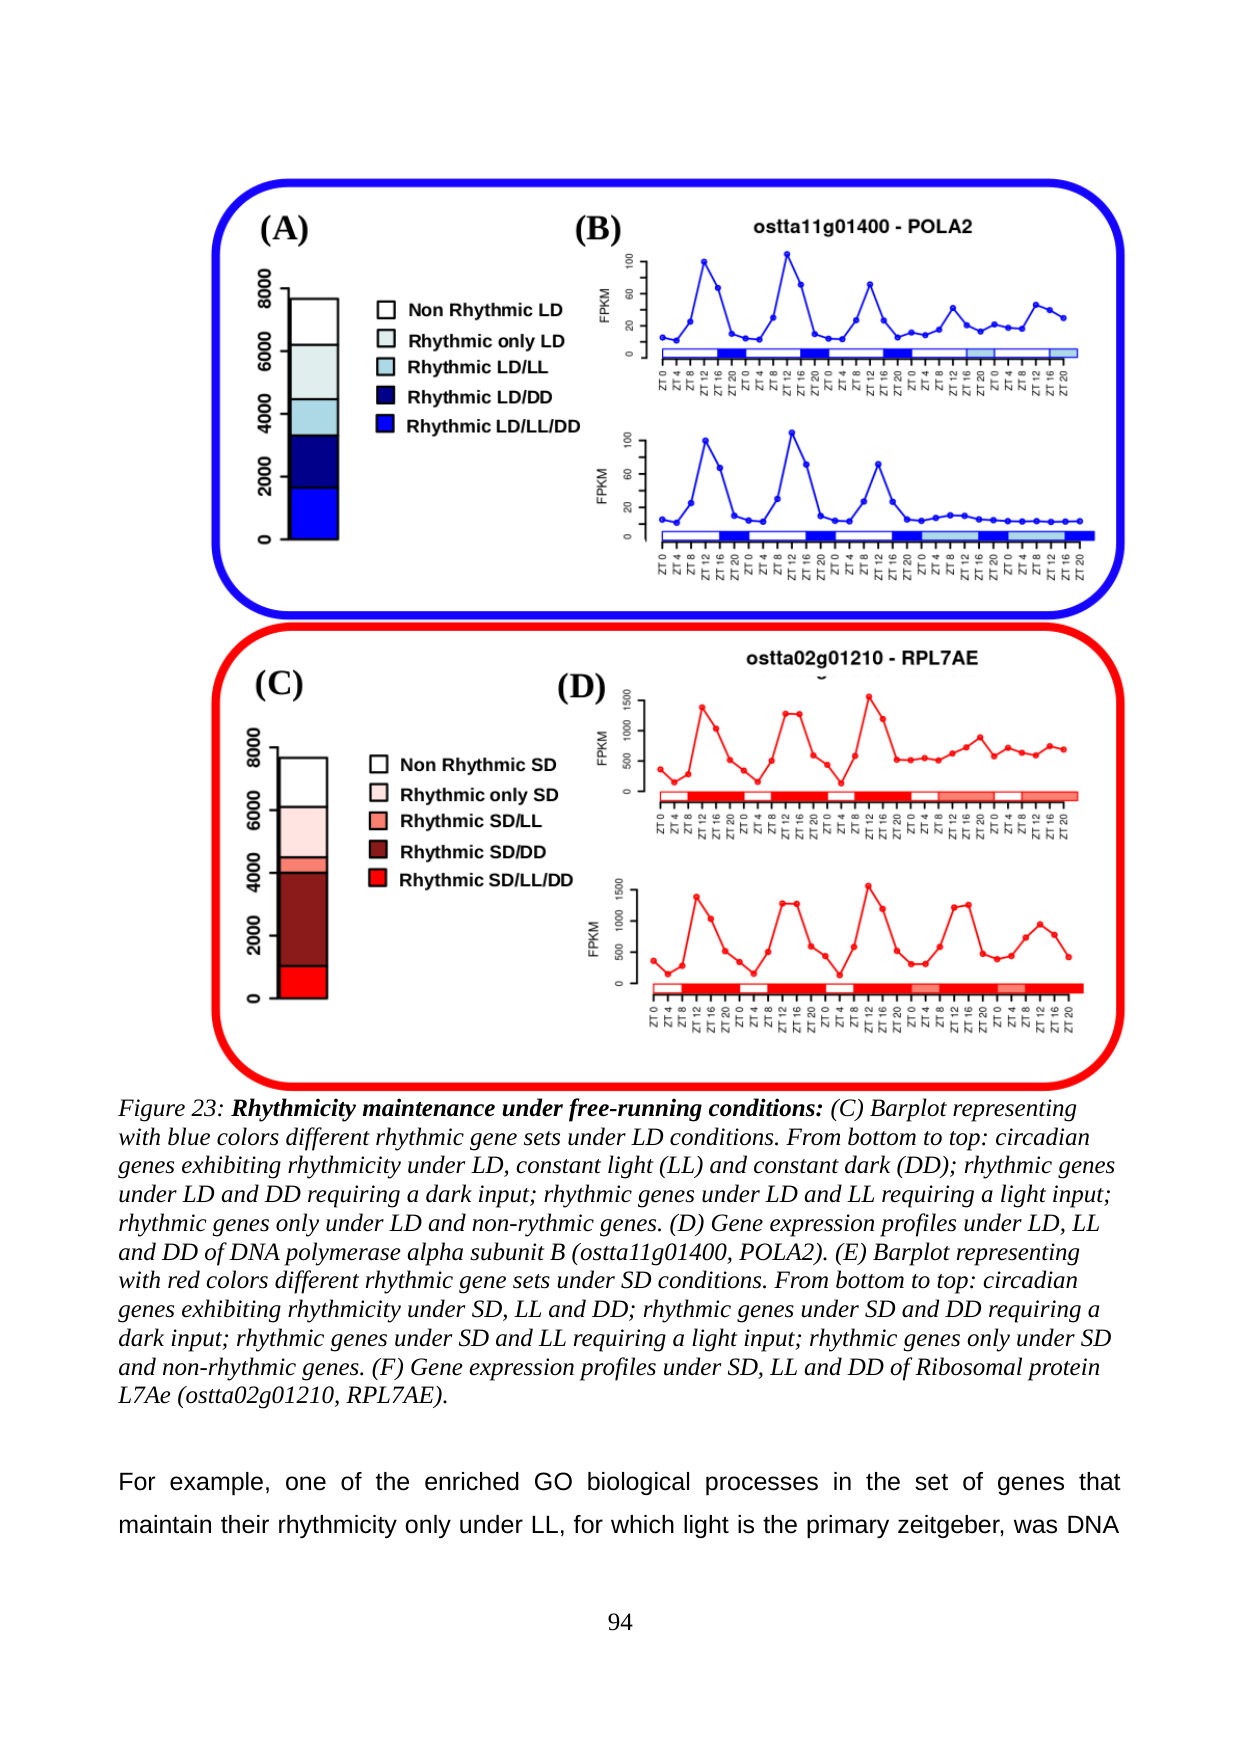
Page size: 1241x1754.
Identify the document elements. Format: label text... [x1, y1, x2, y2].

text Figure 23: Rhythmicity maintenance under free-running conditions: (C) Barplot representing with blue colors different rhythmic gene sets under LD conditions. From bottom to top: circadian genes exhibiting rhythmicity under LD, constant light (LL) and constant dark (DD); rhythmic genes under LD and DD requiring a dark input; rhythmic genes under LD and LL requiring a light input; rhythmic genes only under LD and non-rythmic genes. (D) Gene expression profiles under LD, LL and DD of DNA polymerase alpha subunit B (ostta11g01400, POLA2). (E) Barplot representing with red colors different rhythmic gene sets under SD conditions. From bottom to top: circadian genes exhibiting rhythmicity under SD, LL and DD; rhythmic genes under SD and DD requiring a dark input; rhythmic genes under SD and LL requiring a light input; rhythmic genes only under SD and non-rhythmic genes. (F) Gene expression profiles under SD, LL and DD of Ribosomal protein L7Ae (ostta02g01210, RPL7AE). [118, 1093, 1122, 1409]
text For example, one of the enriched GO biological processes in the set of genes that maintain their rhythmicity only under LL, for which light is the primary zeitgeber, was DNA [118, 1467, 1122, 1539]
picture [159, 176, 1164, 1093]
